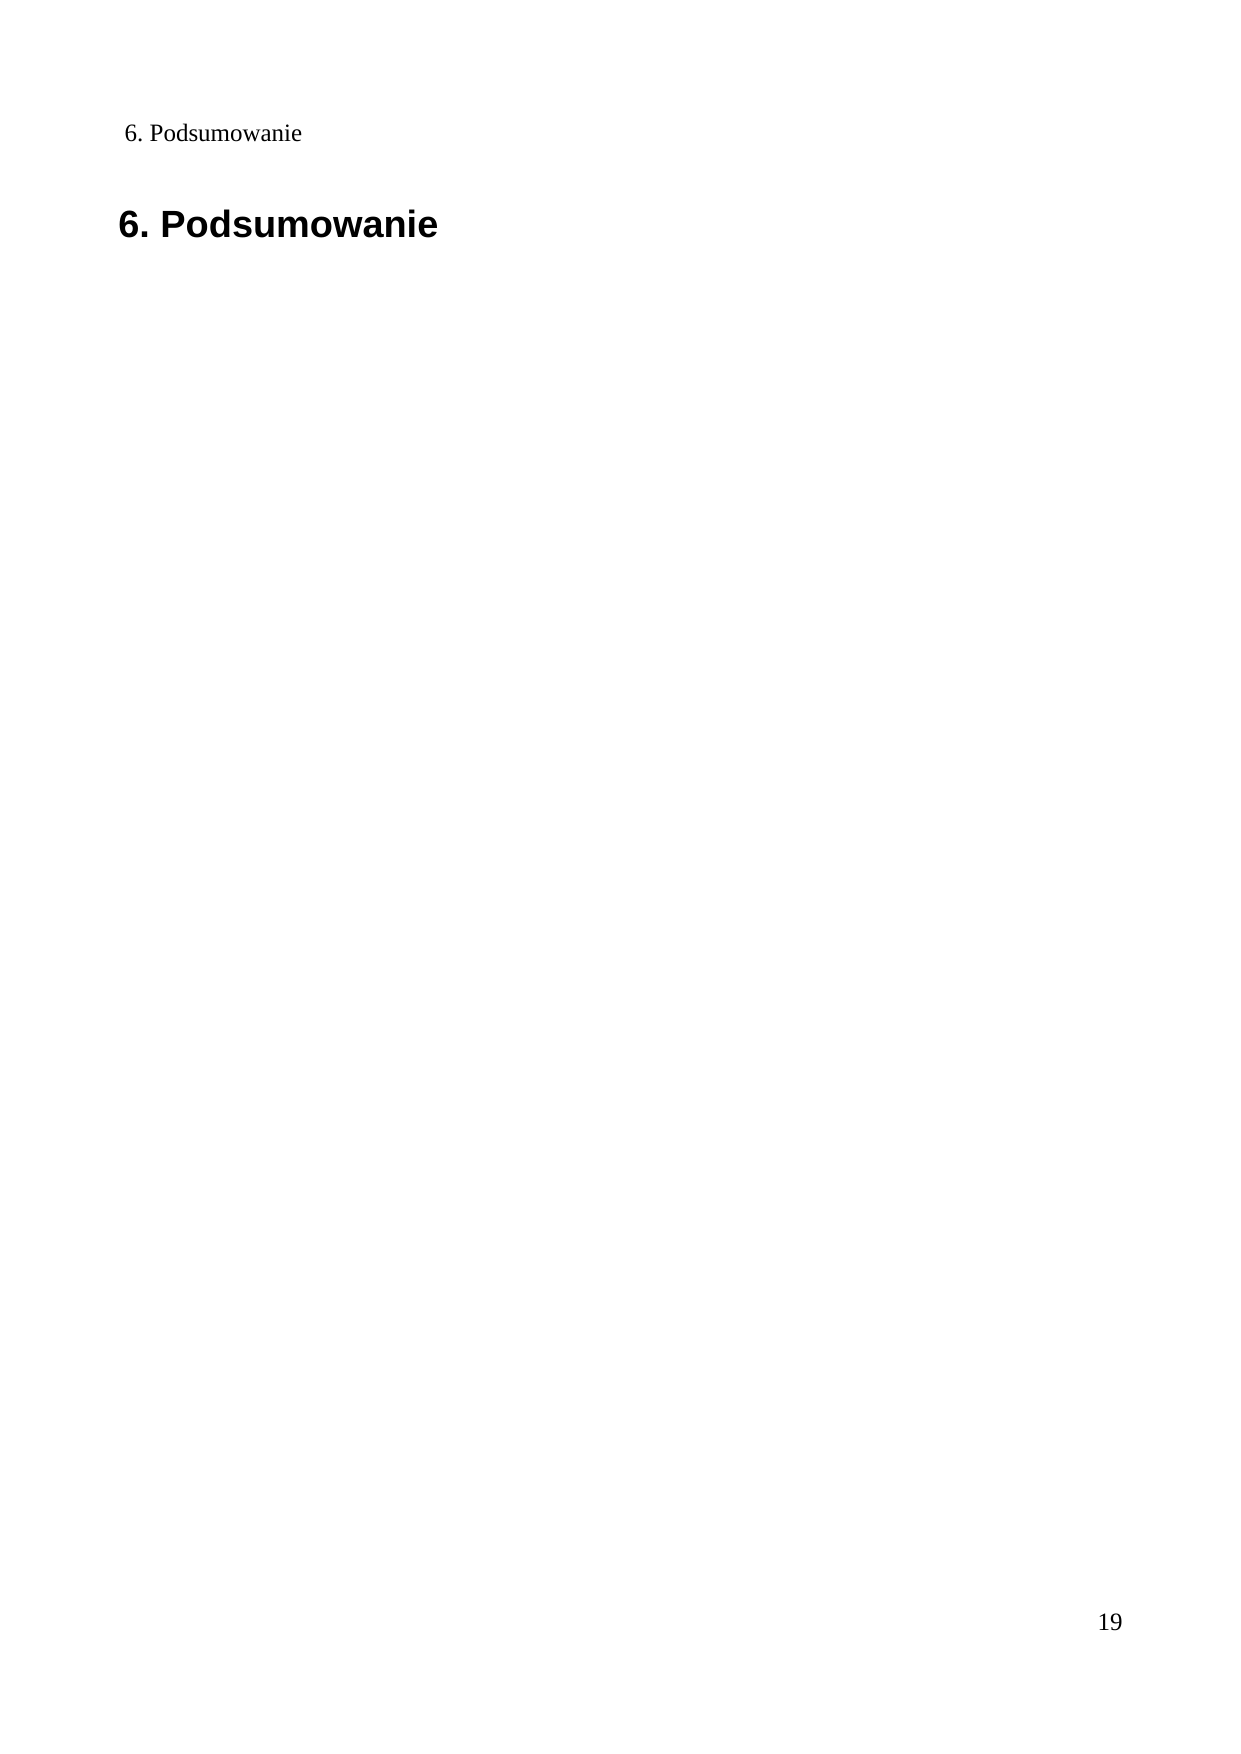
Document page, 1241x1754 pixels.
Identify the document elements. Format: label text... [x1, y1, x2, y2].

subtitle 6. Podsumowanie [118, 201, 1122, 245]
